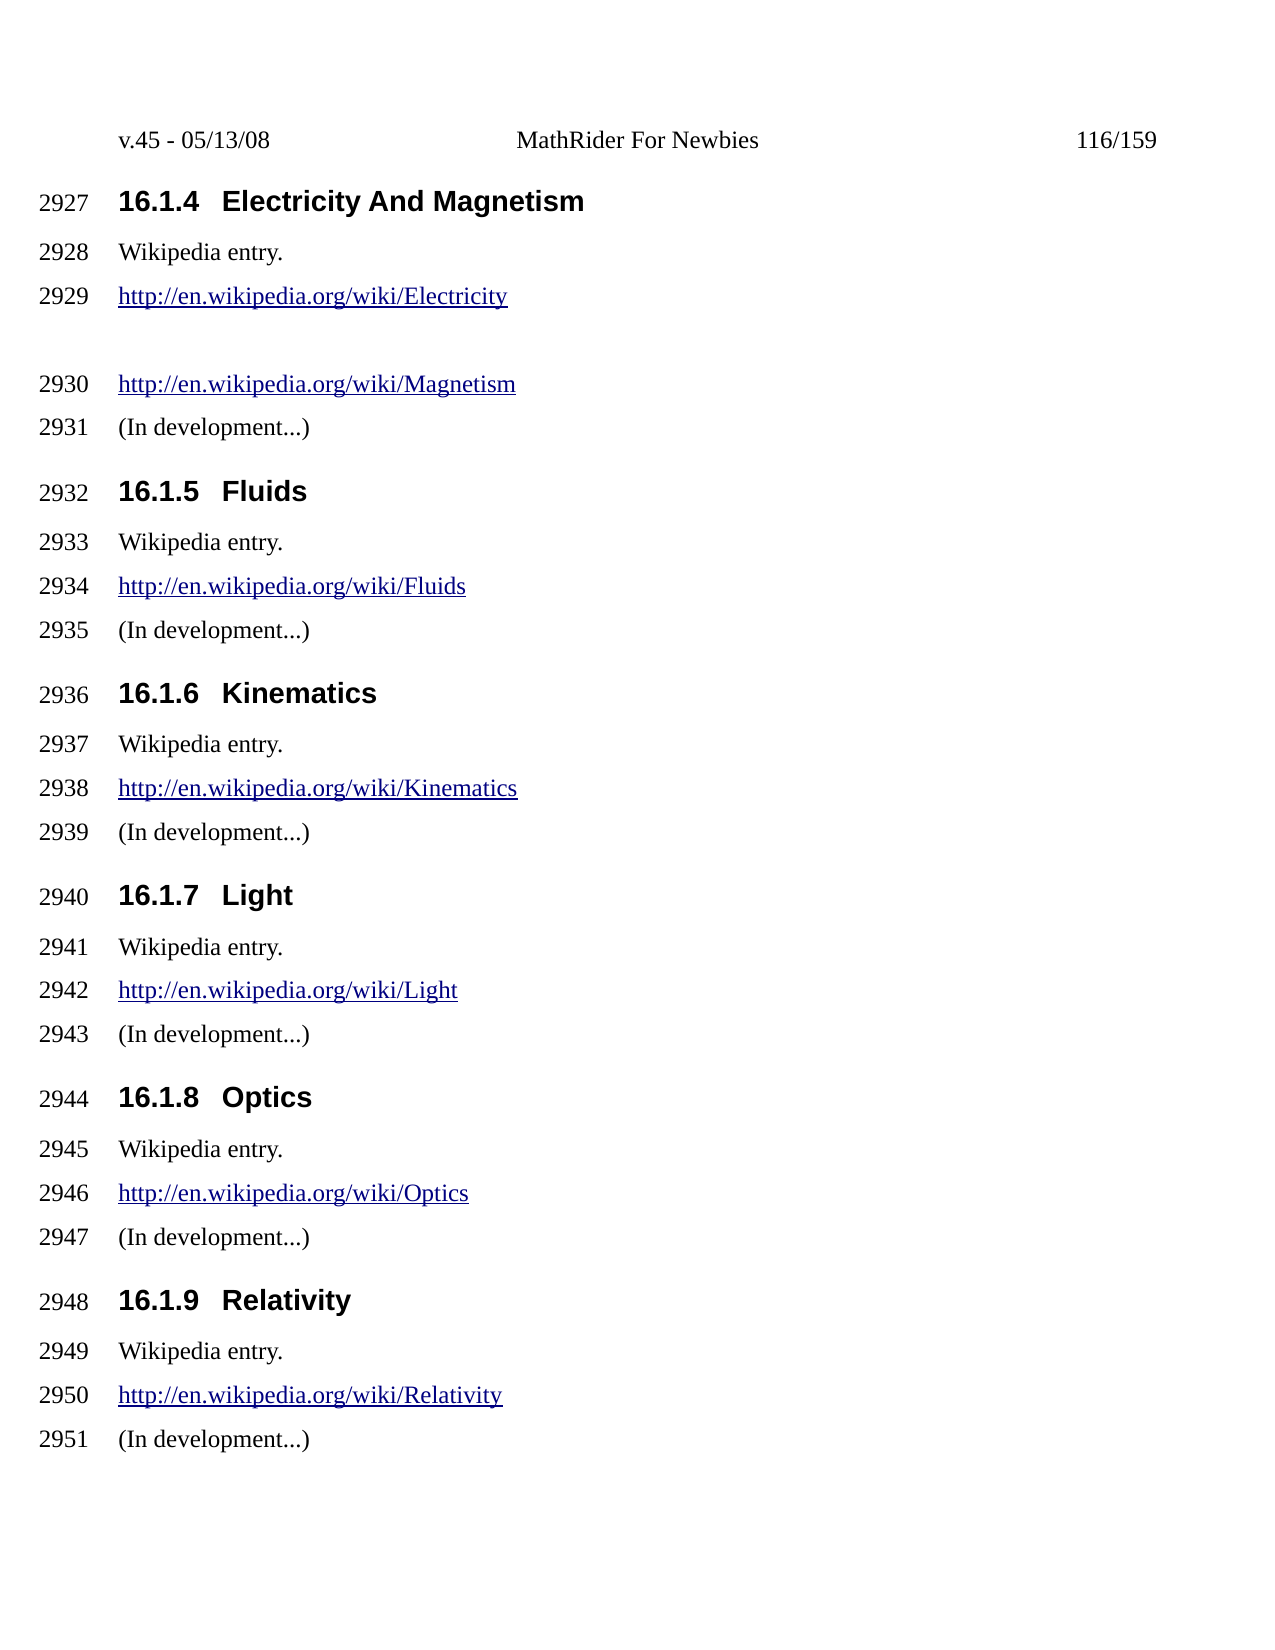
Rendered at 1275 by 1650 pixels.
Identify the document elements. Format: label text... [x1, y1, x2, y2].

text Wikipedia entry. [118, 1336, 1157, 1365]
text Wikipedia entry. [118, 729, 1157, 758]
subtitle Fluids [118, 474, 1157, 507]
text http://en.wikipedia.org/wiki/Electricity [118, 281, 1157, 310]
text (In development...) [118, 1222, 1157, 1250]
text (In development...) [118, 1019, 1157, 1048]
text (In development...) [118, 412, 1157, 441]
text http://en.wikipedia.org/wiki/Relativity [118, 1380, 1157, 1409]
subtitle Relativity [118, 1283, 1157, 1316]
subtitle Kinematics [118, 676, 1157, 709]
text http://en.wikipedia.org/wiki/Magnetism [118, 369, 1157, 397]
text Wikipedia entry. [118, 1134, 1157, 1163]
text Wikipedia entry. [118, 527, 1157, 556]
text Wikipedia entry. [118, 237, 1157, 266]
subtitle Optics [118, 1081, 1157, 1114]
text http://en.wikipedia.org/wiki/Light [118, 976, 1157, 1004]
text http://en.wikipedia.org/wiki/Optics [118, 1178, 1157, 1207]
text http://en.wikipedia.org/wiki/Kinematics [118, 773, 1157, 802]
text Wikipedia entry. [118, 932, 1157, 961]
subtitle Light [118, 878, 1157, 912]
text http://en.wikipedia.org/wiki/Fluids [118, 571, 1157, 600]
text (In development...) [118, 817, 1157, 846]
text (In development...) [118, 615, 1157, 643]
subtitle Electricity And Magnetism [118, 184, 1157, 217]
text (In development...) [118, 1424, 1157, 1453]
